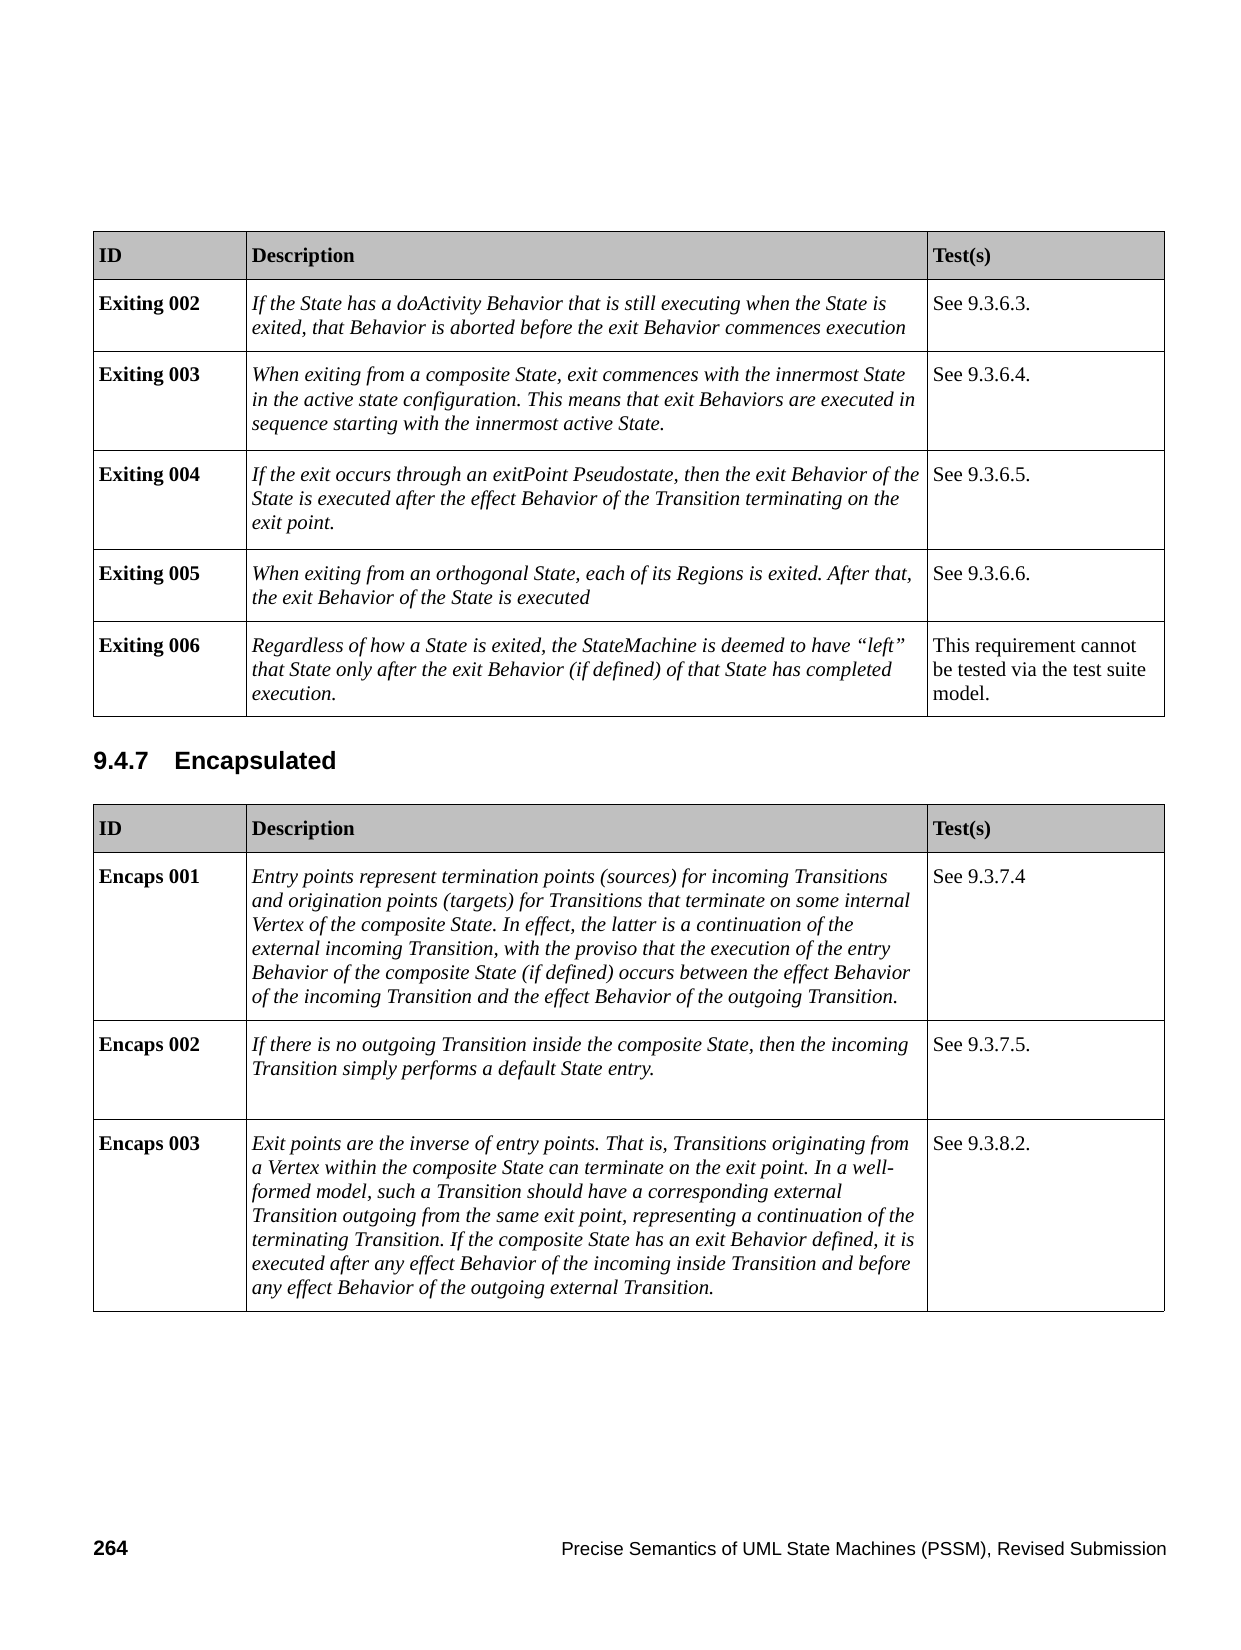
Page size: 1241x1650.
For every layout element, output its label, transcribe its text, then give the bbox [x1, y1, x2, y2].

table_header ID [94, 805, 246, 852]
table_header Test(s) [928, 232, 1164, 279]
table_cell Entry points represent termination points (sources) for incoming Transitions and origination points (targets) for Transitions that terminate on some internal Vertex of the composite State. In effect, the latter is a continuation of the external incoming Transition, with the proviso that the execution of the entry Behavior of the composite State (if defined) occurs between the effect Behavior of the incoming Transition and the effect Behavior of the outgoing Transition. [247, 853, 927, 1020]
table_cell See 9.3.6.4. [928, 352, 1164, 450]
table_cell When exiting from a composite State, exit commences with the innermost State in the active state configuration. This means that exit Behaviors are executed in sequence starting with the innermost active State. [247, 352, 927, 450]
table_cell See 9.3.6.6. [928, 550, 1164, 621]
table_cell Encaps 003 [94, 1120, 246, 1311]
table_cell See 9.3.6.3. [928, 280, 1164, 351]
table_cell See 9.3.7.4 [928, 853, 1164, 1020]
table_header Description [247, 805, 927, 852]
table_cell Exiting 006 [94, 622, 246, 716]
table_cell See 9.3.8.2. [928, 1120, 1164, 1311]
table_cell Encaps 001 [94, 853, 246, 1020]
table_cell Exiting 004 [94, 451, 246, 549]
table_cell This requirement cannot be tested via the test suite model. [928, 622, 1164, 716]
table_cell If the State has a doActivity Behavior that is still executing when the State is exited, that Behavior is aborted before the exit Behavior commences execution [247, 280, 927, 351]
table_cell If there is no outgoing Transition inside the composite State, then the incoming Transition simply performs a default State entry. [247, 1021, 927, 1119]
table_header ID [94, 232, 246, 279]
table_header Description [247, 232, 927, 279]
table_cell Exit points are the inverse of entry points. That is, Transitions originating from a Vertex within the composite State can terminate on the exit point. In a well-formed model, such a Transition should have a corresponding external Transition outgoing from the same exit point, representing a continuation of the terminating Transition. If the composite State has an exit Behavior defined, it is executed after any effect Behavior of the incoming inside Transition and before any effect Behavior of the outgoing external Transition. [247, 1120, 927, 1311]
table_header Test(s) [928, 805, 1164, 852]
table_cell Exiting 002 [94, 280, 246, 351]
table_cell Regardless of how a State is exited, the StateMachine is deemed to have “left” that State only after the exit Behavior (if defined) of that State has completed execution. [247, 622, 927, 716]
table_cell See 9.3.7.5. [928, 1021, 1164, 1119]
table_cell If the exit occurs through an exitPoint Pseudostate, then the exit Behavior of the State is executed after the effect Behavior of the Transition terminating on the exit point. [247, 451, 927, 549]
table_cell See 9.3.6.5. [928, 451, 1164, 549]
table_cell Exiting 005 [94, 550, 246, 621]
table_cell Exiting 003 [94, 352, 246, 450]
subtitle Encapsulated [93, 746, 1164, 775]
table_cell When exiting from an orthogonal State, each of its Regions is exited. After that, the exit Behavior of the State is executed [247, 550, 927, 621]
table_cell Encaps 002 [94, 1021, 246, 1119]
